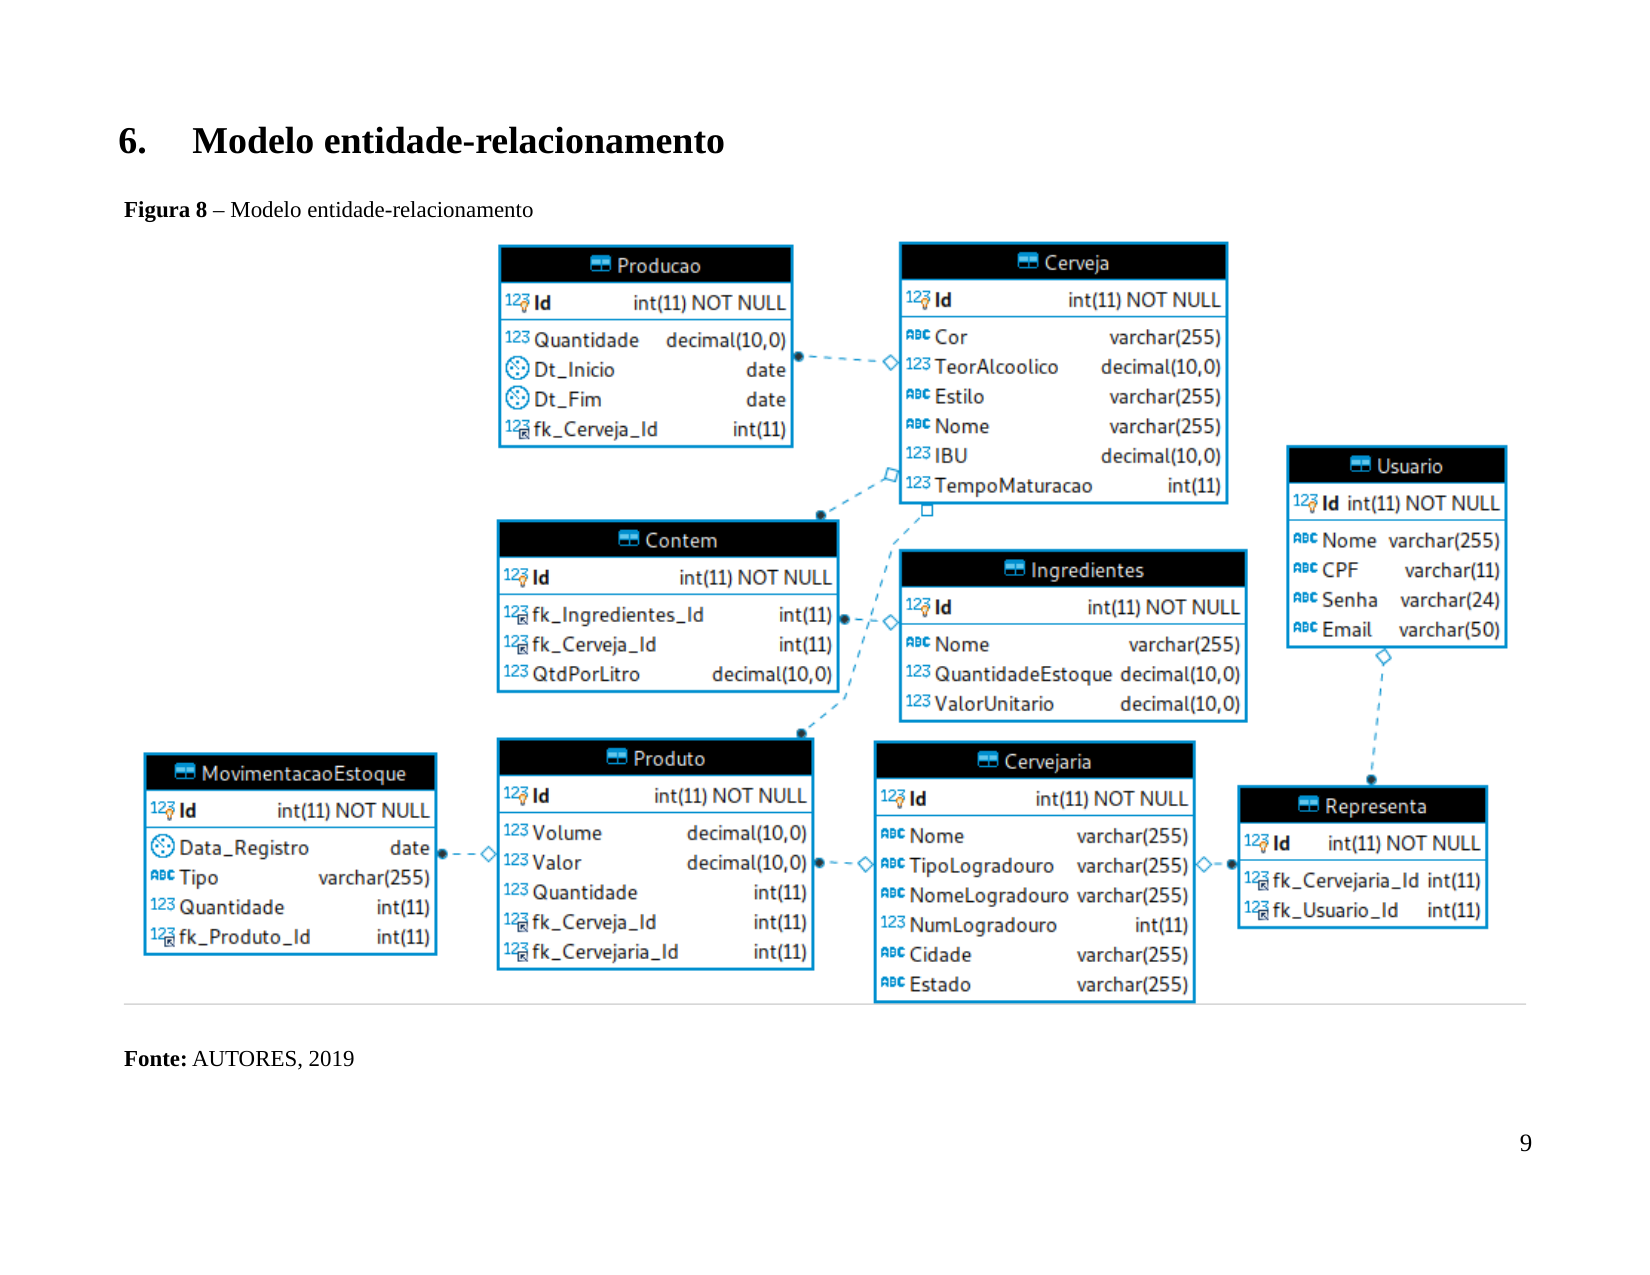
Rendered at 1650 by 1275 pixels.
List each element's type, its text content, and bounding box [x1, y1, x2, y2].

table_cell Fonte: AUTORES, 2019 [118, 1039, 1532, 1077]
table_header Figura 8 – Modelo entidade-relacionamento [118, 191, 1532, 228]
subtitle Modelo entidade-relacionamento [118, 118, 1532, 162]
table_cell [118, 228, 1532, 1039]
picture [123, 234, 1527, 1005]
